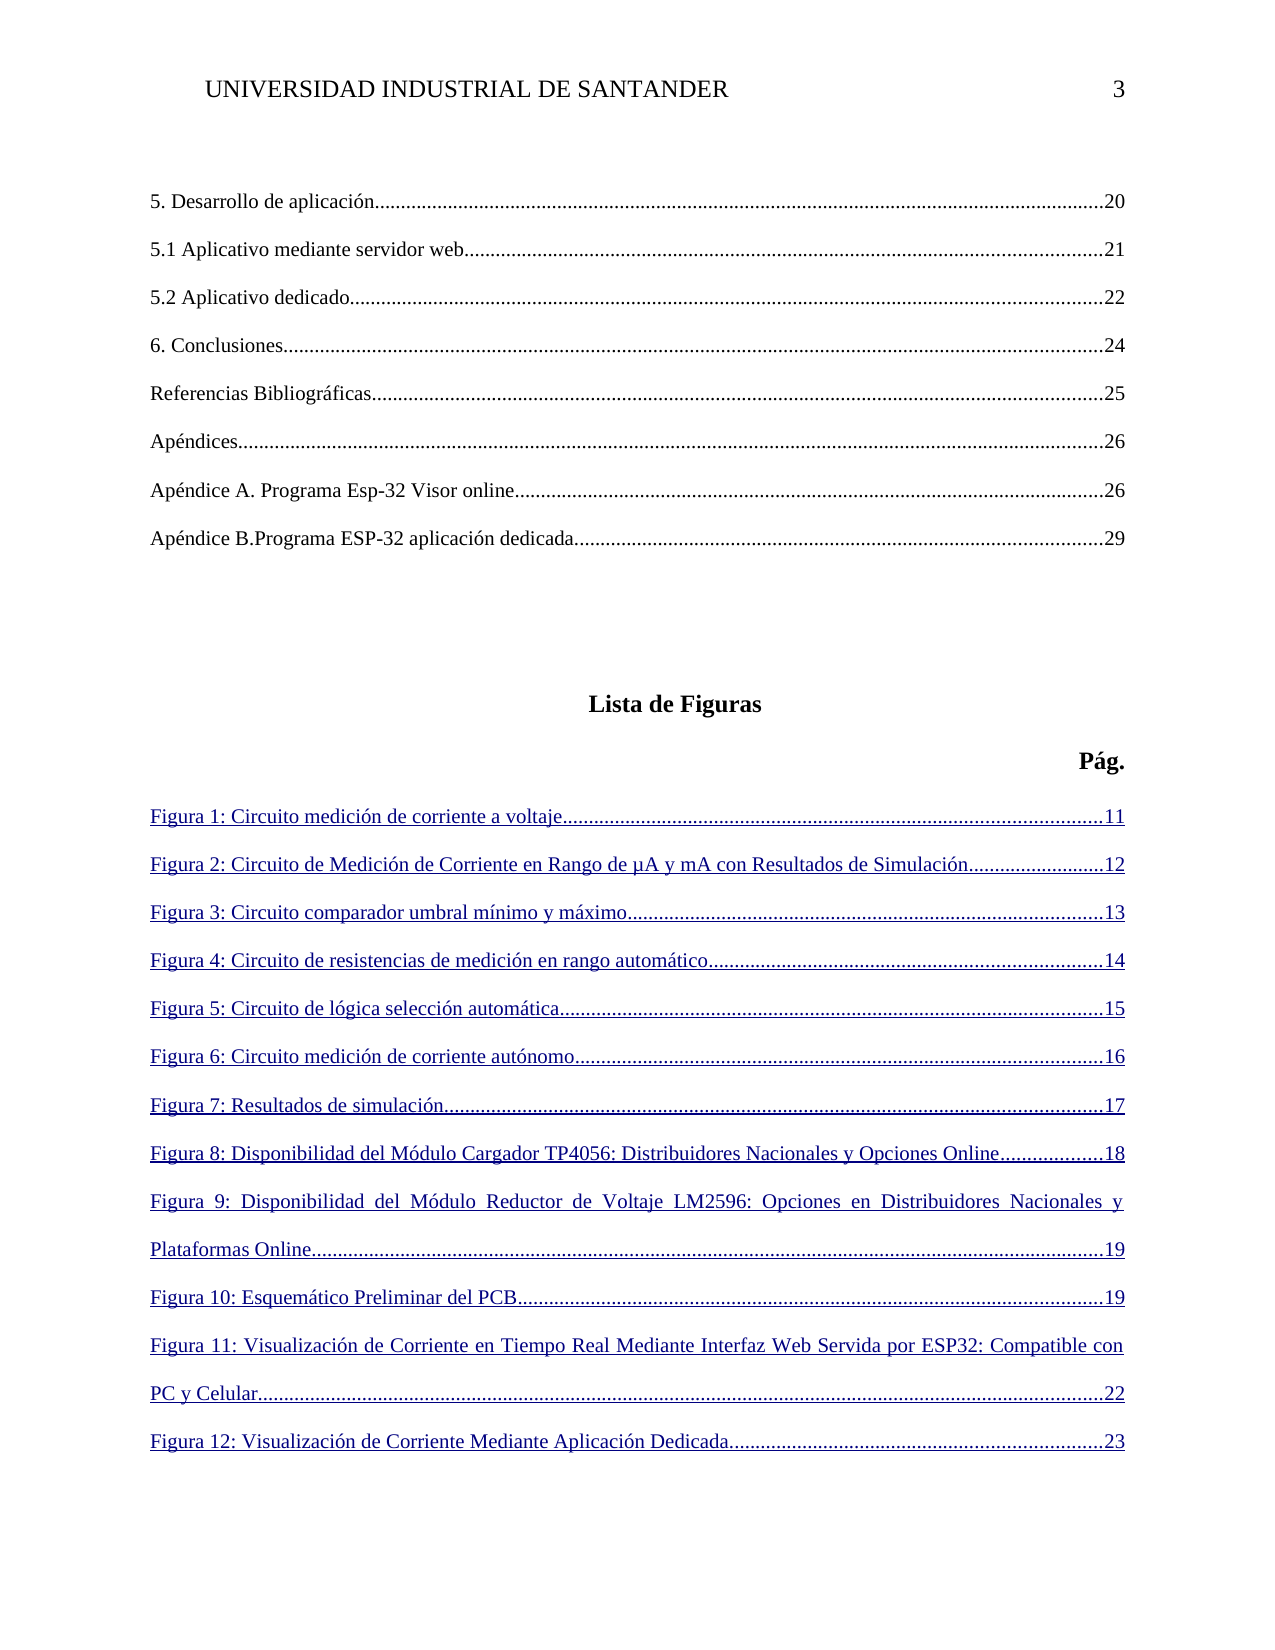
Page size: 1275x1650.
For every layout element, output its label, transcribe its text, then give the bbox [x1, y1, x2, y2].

text 5. Desarrollo de aplicación 20 [150, 189, 1125, 213]
text Apéndice A. Programa Esp-32 Visor online 26 [150, 477, 1125, 502]
text Lista de Figuras [150, 689, 1125, 717]
text Figura 12: Visualización de Corriente Mediante Aplicación Dedicada. 23 [150, 1429, 1125, 1450]
text 5.1 Aplicativo mediante servidor web 21 [150, 237, 1125, 261]
text Figura 6: Circuito medición de corriente autónomo 16 [150, 1044, 1125, 1065]
text Figura 10: Esquemático Preliminar del PCB 19 [150, 1285, 1125, 1306]
text Figura 9: Disponibilidad del Módulo Reductor de Voltaje LM2596: Opciones en Distribuidores Nacionales y Plataformas Online 19 [150, 1189, 1125, 1258]
text Pág. [150, 746, 1125, 775]
text Figura 5: Circuito de lógica selección automática 15 [150, 996, 1125, 1017]
text Figura 8: Disponibilidad del Módulo Cargador TP4056: Distribuidores Nacionales y Opciones Online 18 [150, 1141, 1125, 1161]
text 6. Conclusiones 24 [150, 333, 1125, 357]
text 5.2 Aplicativo dedicado 22 [150, 285, 1125, 309]
text Figura 1: Circuito medición de corriente a voltaje 11 [150, 804, 1125, 825]
text Referencias Bibliográficas 25 [150, 381, 1125, 405]
text Figura 11: Visualización de Corriente en Tiempo Real Mediante Interfaz Web Servida por ESP32: Compatible con PC y Celular 22 [150, 1333, 1125, 1402]
text Apéndices 26 [150, 429, 1125, 453]
text Figura 2: Circuito de Medición de Corriente en Rango de µA y mA con Resultados de Simulación 12 [150, 852, 1125, 873]
text Figura 3: Circuito comparador umbral mínimo y máximo 13 [150, 900, 1125, 921]
text Figura 7: Resultados de simulación 17 [150, 1092, 1125, 1113]
text Apéndice B.Programa ESP-32 aplicación dedicada. 29 [150, 526, 1125, 550]
text Figura 4: Circuito de resistencias de medición en rango automático 14 [150, 948, 1125, 969]
